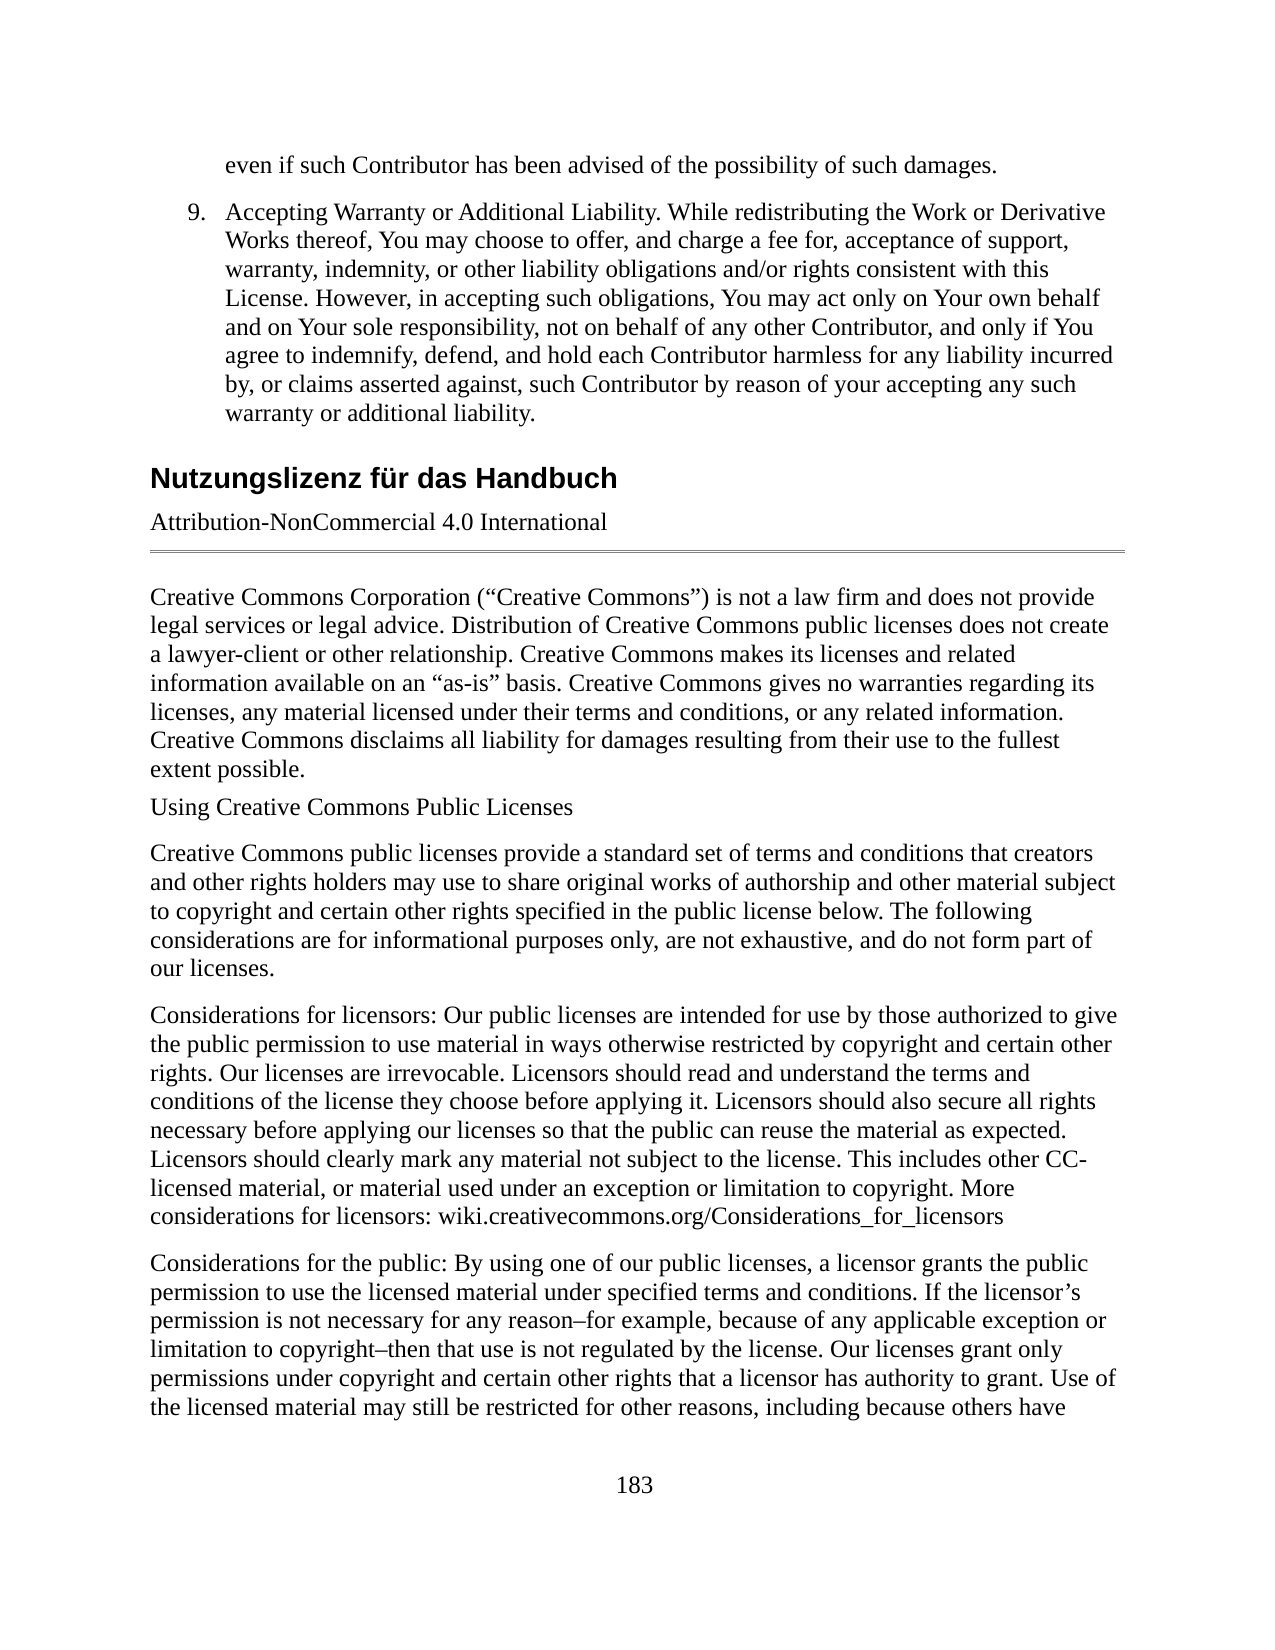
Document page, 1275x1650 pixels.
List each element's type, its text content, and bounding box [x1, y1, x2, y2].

text Considerations for the public: By using one of our public licenses, a licensor grants the public permission to use the licensed material under specified terms and conditions. If the licensor’s permission is not necessary for any reason–for example, because of any applicable exception or limitation to copyright–then that use is not regulated by the license. Our licenses grant only permissions under copyright and certain other rights that a licensor has authority to grant. Use of the licensed material may still be restricted for other reasons, including because others have [150, 1248, 1125, 1421]
list Accepting Warranty or Additional Liability. While redistributing the Work or Derivative Works thereof, You may choose to offer, and charge a fee for, acceptance of support, warranty, indemnity, or other liability obligations and/or rights consistent with this License. However, in accepting such obligations, You may act only on Your own behalf and on Your sole responsibility, not on behalf of any other Contributor, and only if You agree to indemnify, defend, and hold each Contributor harmless for any liability incurred by, or claims asserted against, such Contributor by reason of your accepting any such warranty or additional liability. [187, 197, 1125, 427]
subtitle Nutzungslizenz für das Handbuch [150, 461, 1125, 494]
text Creative Commons public licenses provide a standard set of terms and conditions that creators and other rights holders may use to share original works of authorship and other material subject to copyright and certain other rights specified in the public license below. The following considerations are for informational purposes only, are not exhaustive, and do not form part of our licenses. [150, 838, 1125, 982]
text Attribution-NonCommercial 4.0 International [150, 507, 1125, 535]
text Using Creative Commons Public Licenses [150, 792, 1125, 821]
text Creative Commons Corporation (“Creative Commons”) is not a law firm and does not provide legal services or legal advice. Distribution of Creative Commons public licenses does not create a lawyer-client or other relationship. Creative Commons makes its licenses and related information available on an “as-is” basis. Creative Commons gives no warranties regarding its licenses, any material licensed under their terms and conditions, or any related information. Creative Commons disclaims all liability for damages resulting from their use to the fullest extent possible. [150, 582, 1125, 783]
text Considerations for licensors: Our public licenses are intended for use by those authorized to give the public permission to use material in ways otherwise restricted by copyright and certain other rights. Our licenses are irrevocable. Licensors should read and understand the terms and conditions of the license they choose before applying it. Licensors should also secure all rights necessary before applying our licenses so that the public can reuse the material as expected. Licensors should clearly mark any material not subject to the license. This includes other CC- licensed material, or material used under an exception or limitation to copyright. More considerations for licensors: wiki.creativecommons.org/Considerations_for_licensors [150, 1000, 1125, 1230]
list even if such Contributor has been advised of the possibility of such damages. [187, 150, 1125, 179]
